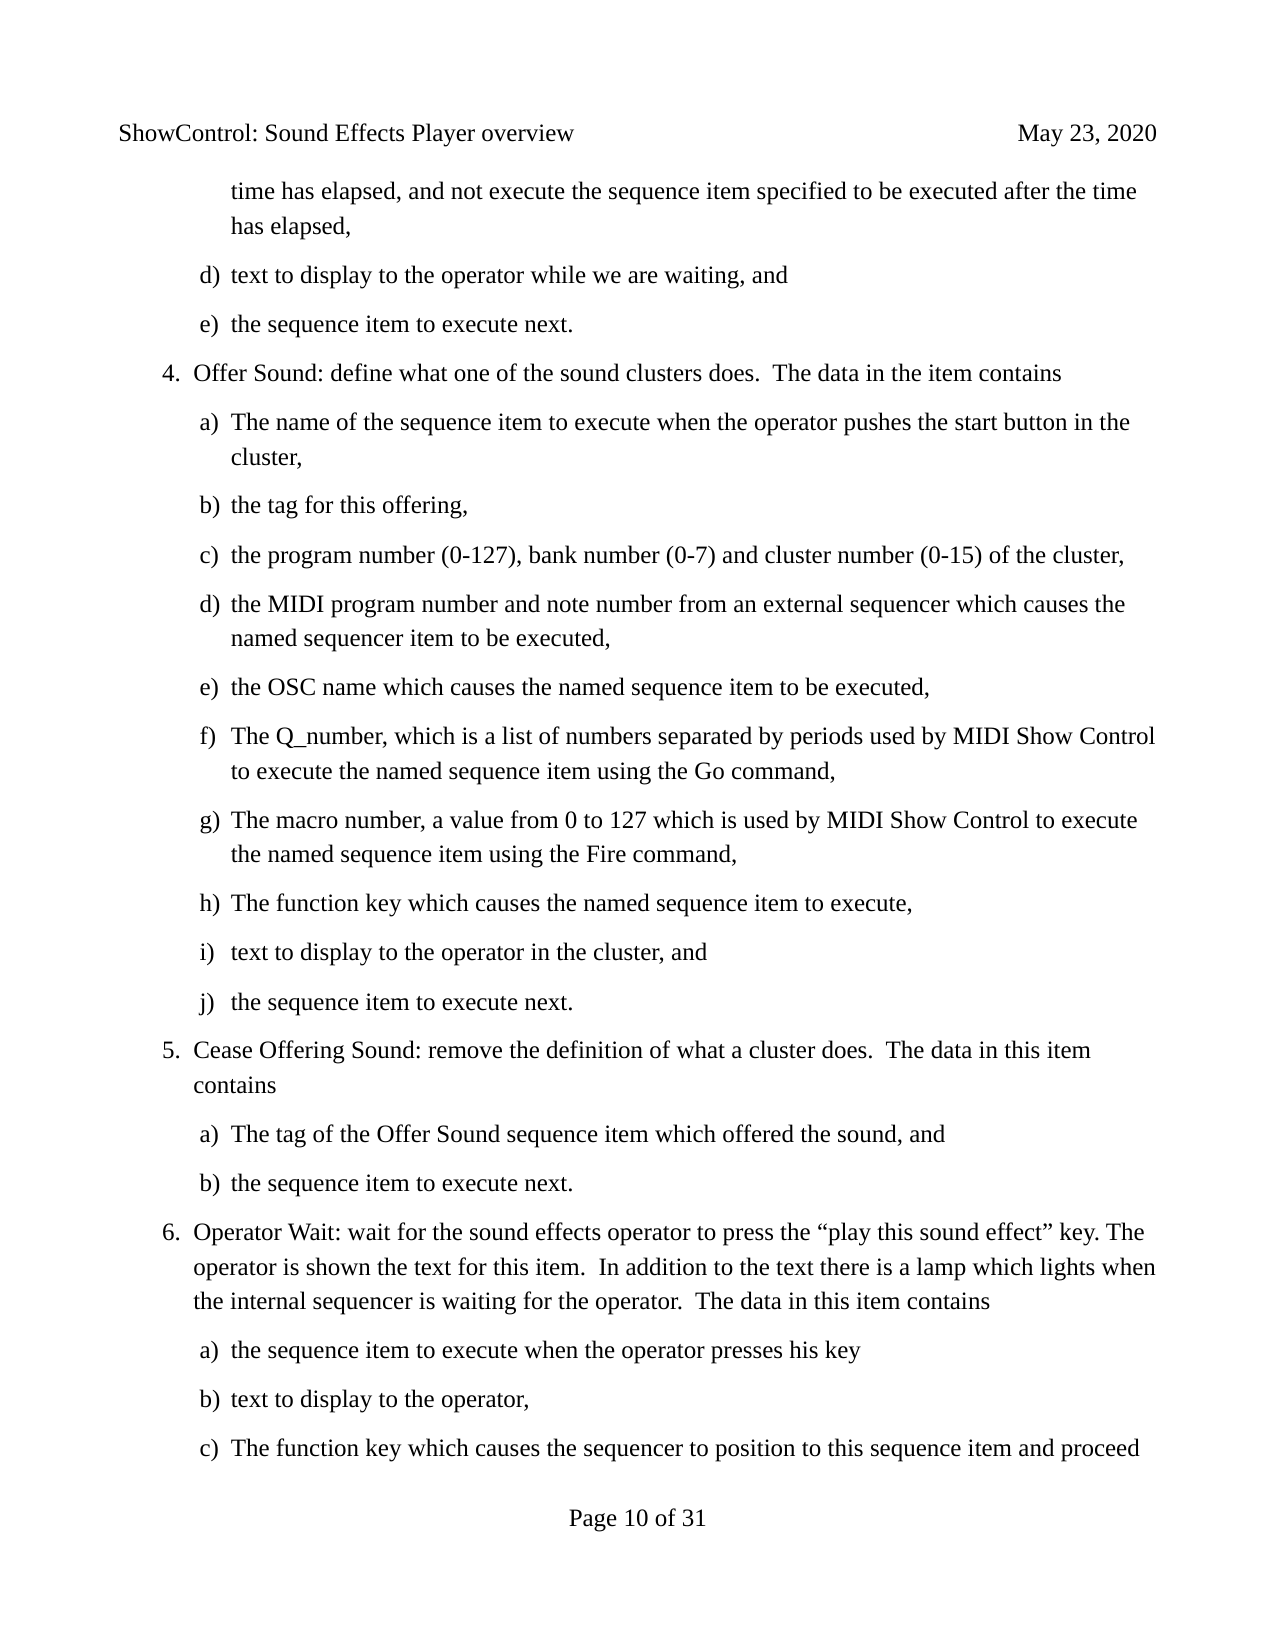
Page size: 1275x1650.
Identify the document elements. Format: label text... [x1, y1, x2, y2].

list The macro number, a value from 0 to 127 which is used by MIDI Show Control to execute the named sequence item using the Fire command, [193, 805, 1157, 868]
list The function key which causes the sequencer to position to this sequence item and proceed [193, 1433, 1157, 1462]
list Offer Sound: define what one of the sound clusters does. The data in the item contains [156, 358, 1157, 387]
list The Q_number, which is a list of numbers separated by periods used by MIDI Show Control to execute the named sequence item using the Go command, [193, 721, 1157, 784]
list Cease Offering Sound: remove the definition of what a cluster does. The data in this item contains [156, 1036, 1157, 1099]
list the MIDI program number and note number from an external sequencer which causes the named sequencer item to be executed, [193, 589, 1157, 652]
list the sequence item to execute next. [193, 1168, 1157, 1197]
list Operator Wait: wait for the sound effects operator to press the “play this sound effect” key. The operator is shown the text for this item. In addition to the text there is a lamp which lights when the internal sequencer is waiting for the operator. The data in this item contains [156, 1217, 1157, 1315]
list text to display to the operator, [193, 1384, 1157, 1413]
list The tag of the Offer Sound sequence item which offered the sound, and [193, 1119, 1157, 1148]
list text to display to the operator in the cluster, and [193, 937, 1157, 966]
list the program number (0-127), bank number (0-7) and cluster number (0-15) of the cluster, [193, 540, 1157, 568]
list The function key which causes the named sequence item to execute, [193, 888, 1157, 917]
list the OSC name which causes the named sequence item to be executed, [193, 672, 1157, 701]
list time has elapsed, and not execute the sequence item specified to be executed after the time has elapsed, [193, 176, 1157, 239]
list the sequence item to execute when the operator presses his key [193, 1335, 1157, 1364]
list text to display to the operator while we are waiting, and [193, 260, 1157, 289]
list the tag for this offering, [193, 491, 1157, 519]
list The name of the sequence item to execute when the operator pushes the start button in the cluster, [193, 407, 1157, 470]
list the sequence item to execute next. [193, 987, 1157, 1015]
list the sequence item to execute next. [193, 309, 1157, 338]
